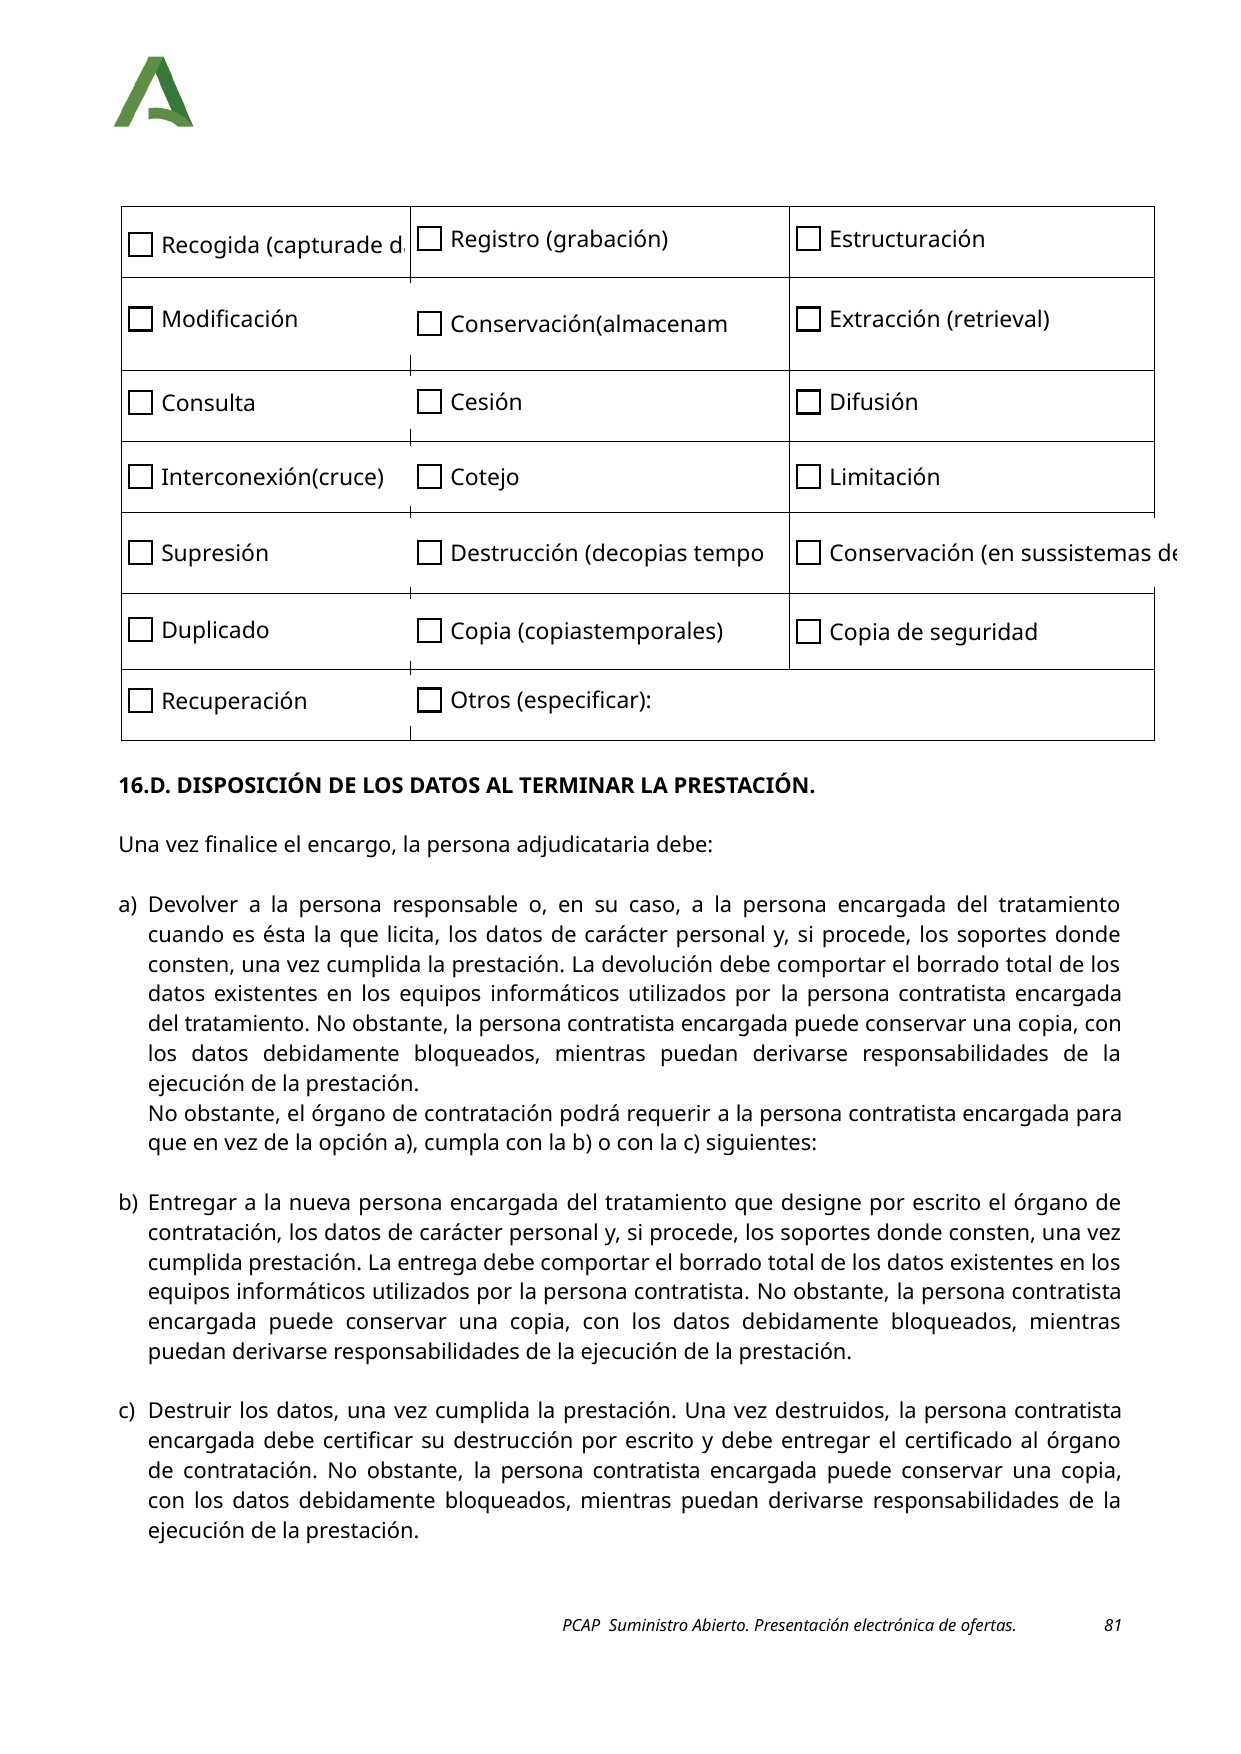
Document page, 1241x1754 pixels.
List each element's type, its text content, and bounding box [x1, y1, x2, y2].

table_header [790, 207, 1154, 277]
table_cell [790, 442, 1154, 512]
table_cell [122, 594, 410, 669]
table_cell [411, 594, 789, 669]
table_cell [411, 513, 789, 593]
table_cell [122, 278, 410, 370]
table_cell [411, 670, 1154, 740]
list No obstante, el órgano de contratación podrá requerir a la persona contratista encargada para que en vez de la opción a), cumpla con la b) o con la c) siguientes: [148, 1098, 1122, 1157]
table_cell [411, 442, 789, 512]
picture [109, 52, 198, 131]
table_cell [790, 278, 1154, 370]
table_cell [790, 594, 1154, 669]
table_cell [122, 442, 410, 512]
text Una vez finalice el encargo, la persona adjudicataria debe: [118, 829, 1122, 859]
table_cell [411, 278, 789, 370]
list Destruir los datos, una vez cumplida la prestación. Una vez destruidos, la persona contratista encargada debe certificar su destrucción por escrito y debe entregar el certificado al órgano de contratación. No obstante, la persona contratista encargada puede conservar una copia, con los datos debidamente bloqueados, mientras puedan derivarse responsabilidades de la ejecución de la prestación. [118, 1396, 1122, 1544]
table_cell [411, 371, 789, 441]
list Devolver a la persona responsable o, en su caso, a la persona encargada del tratamiento cuando es ésta la que licita, los datos de carácter personal y, si procede, los soportes donde consten, una vez cumplida la prestación. La devolución debe comportar el borrado total de los datos existentes en los equipos informáticos utilizados por la persona contratista encargada del tratamiento. No obstante, la persona contratista encargada puede conservar una copia, con los datos debidamente bloqueados, mientras puedan derivarse responsabilidades de la ejecución de la prestación. [118, 889, 1122, 1098]
table_cell [122, 513, 410, 593]
text 16.D. DISPOSICIÓN DE LOS DATOS AL TERMINAR LA PRESTACIÓN. [118, 770, 1122, 800]
table_header [411, 207, 789, 277]
list Entregar a la nueva persona encargada del tratamiento que designe por escrito el órgano de contratación, los datos de carácter personal y, si procede, los soportes donde consten, una vez cumplida prestación. La entrega debe comportar el borrado total de los datos existentes en los equipos informáticos utilizados por la persona contratista. No obstante, la persona contratista encargada puede conservar una copia, con los datos debidamente bloqueados, mientras puedan derivarse responsabilidades de la ejecución de la prestación. [118, 1187, 1122, 1366]
table_cell [122, 371, 410, 441]
table_cell [790, 513, 1154, 593]
table_cell [122, 670, 410, 740]
table_cell [790, 371, 1154, 441]
table_header [122, 207, 410, 277]
